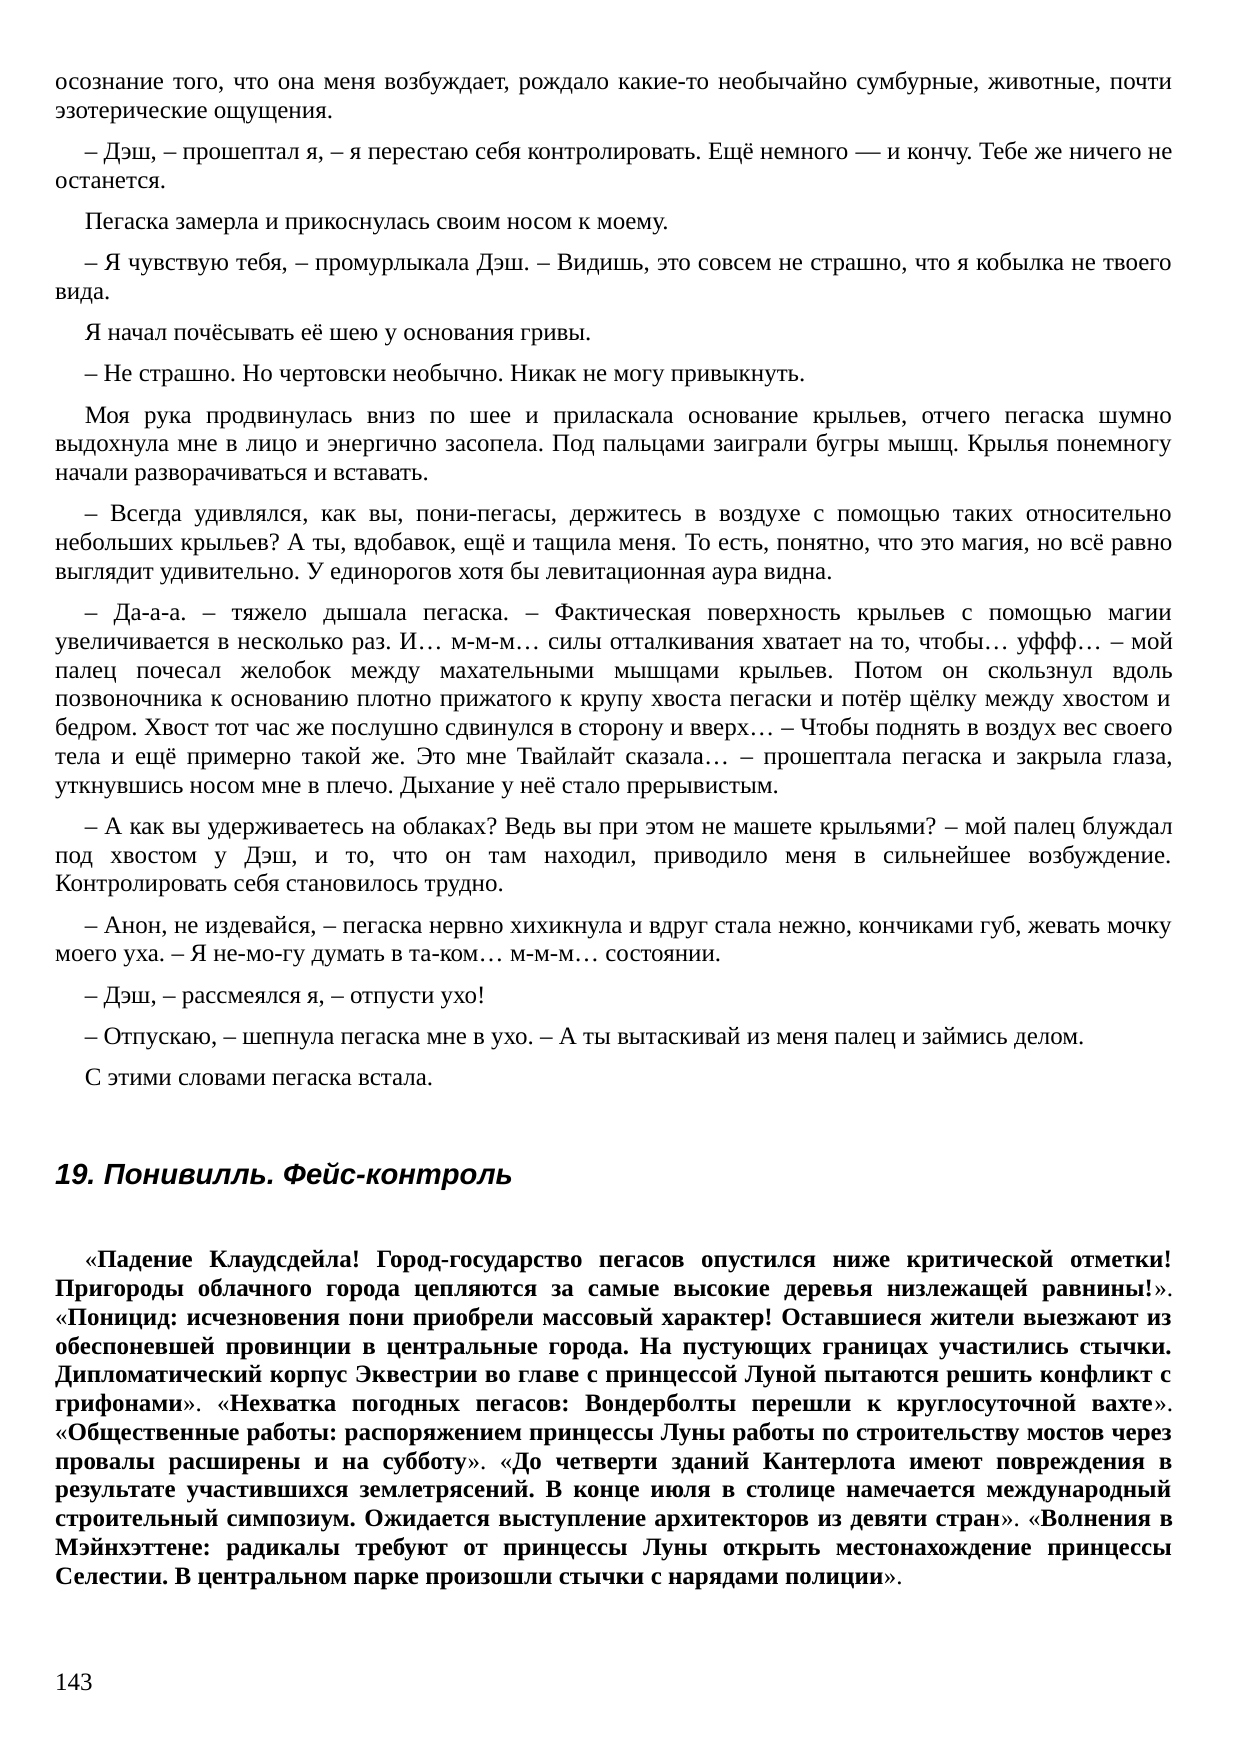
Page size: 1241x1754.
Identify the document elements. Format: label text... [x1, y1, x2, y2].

text Я начал почёсывать её шею у основания гривы. [55, 317, 1173, 346]
text – Не страшно. Но чертовски необычно. Никак не могу привыкнуть. [55, 358, 1173, 387]
text Моя рука продвинулась вниз по шее и приласкала основание крыльев, отчего пегаска шумно выдохнула мне в лицо и энергично засопела. Под пальцами заиграли бугры мышц. Крылья понемногу начали разворачиваться и вставать. [55, 400, 1173, 486]
text – Дэш, – прошептал я, – я перестаю себя контролировать. Ещё немного — и кончу. Тебе же ничего не останется. [55, 136, 1173, 193]
text – Дэш, – рассмеялся я, – отпусти ухо! [55, 980, 1173, 1008]
text – Анон, не издевайся, – пегаска нервно хихикнула и вдруг стала нежно, кончиками губ, жевать мочку моего уха. – Я не-мо-гу думать в та-ком… м-м-м… состоянии. [55, 910, 1173, 967]
subtitle 19. Понивилль. Фейс-контроль [55, 1157, 1173, 1191]
text – Всегда удивлялся, как вы, пони-пегасы, держитесь в воздухе с помощью таких относительно небольших крыльев? А ты, вдобавок, ещё и тащила меня. То есть, понятно, что это магия, но всё равно выглядит удивительно. У единорогов хотя бы левитационная аура видна. [55, 498, 1173, 585]
text – А как вы удерживаетесь на облаках? Ведь вы при этом не машете крыльями? – мой палец блуждал под хвостом у Дэш, и то, что он там находил, приводило меня в сильнейшее возбуждение. Контролировать себя становилось трудно. [55, 811, 1173, 897]
text – Да-а-а. – тяжело дышала пегаска. – Фактическая поверхность крыльев с помощью магии увеличивается в несколько раз. И… м-м-м… силы отталкивания хватает на то, чтобы… уффф… – мой палец почесал желобок между махательными мышцами крыльев. Потом он скользнул вдоль позвоночника к основанию плотно прижатого к крупу хвоста пегаски и потёр щёлку между хвостом и бедром. Хвост тот час же послушно сдвинулся в сторону и вверх… – Чтобы поднять в воздух вес своего тела и ещё примерно такой же. Это мне Твайлайт сказала… – прошептала пегаска и закрыла глаза, уткнувшись носом мне в плечо. Дыхание у неё стало прерывистым. [55, 597, 1173, 798]
text Пегаска замерла и прикоснулась своим носом к моему. [55, 206, 1173, 235]
text осознание того, что она меня возбуждает, рождало какие-то необычайно сумбурные, животные, почти эзотерические ощущения. [55, 66, 1173, 123]
text – Я чувствую тебя, – промурлыкала Дэш. – Видишь, это совсем не страшно, что я кобылка не твоего вида. [55, 247, 1173, 305]
text «Падение Клаудсдейла! Город-государство пегасов опустился ниже критической отметки! Пригороды облачного города цепляются за самые высокие деревья низлежащей равнины!». «Поницид: исчезновения пони приобрели массовый характер! Оставшиеся жители выезжают из обеспоневшей провинции в центральные города. На пустующих границах участились стычки. Дипломатический корпус Эквестрии во главе с принцессой Луной пытаются решить конфликт с грифонами». «Нехватка погодных пегасов: Вондерболты перешли к круглосуточной вахте». «Общественные работы: распоряжением принцессы Луны работы по строительству мостов через провалы расширены и на субботу». «До четверти зданий Кантерлота имеют повреждения в результате участившихся землетрясений. В конце июля в столице намечается международный строительный симпозиум. Ожидается выступление архитекторов из девяти стран». «Волнения в Мэйнхэттене: радикалы требуют от принцессы Луны открыть местонахождение принцессы Селестии. В центральном парке произошли стычки с нарядами полиции». [55, 1244, 1173, 1589]
text – Отпускаю, – шепнула пегаска мне в ухо. – А ты вытаскивай из меня палец и займись делом. [55, 1021, 1173, 1050]
text С этими словами пегаска встала. [55, 1062, 1173, 1091]
